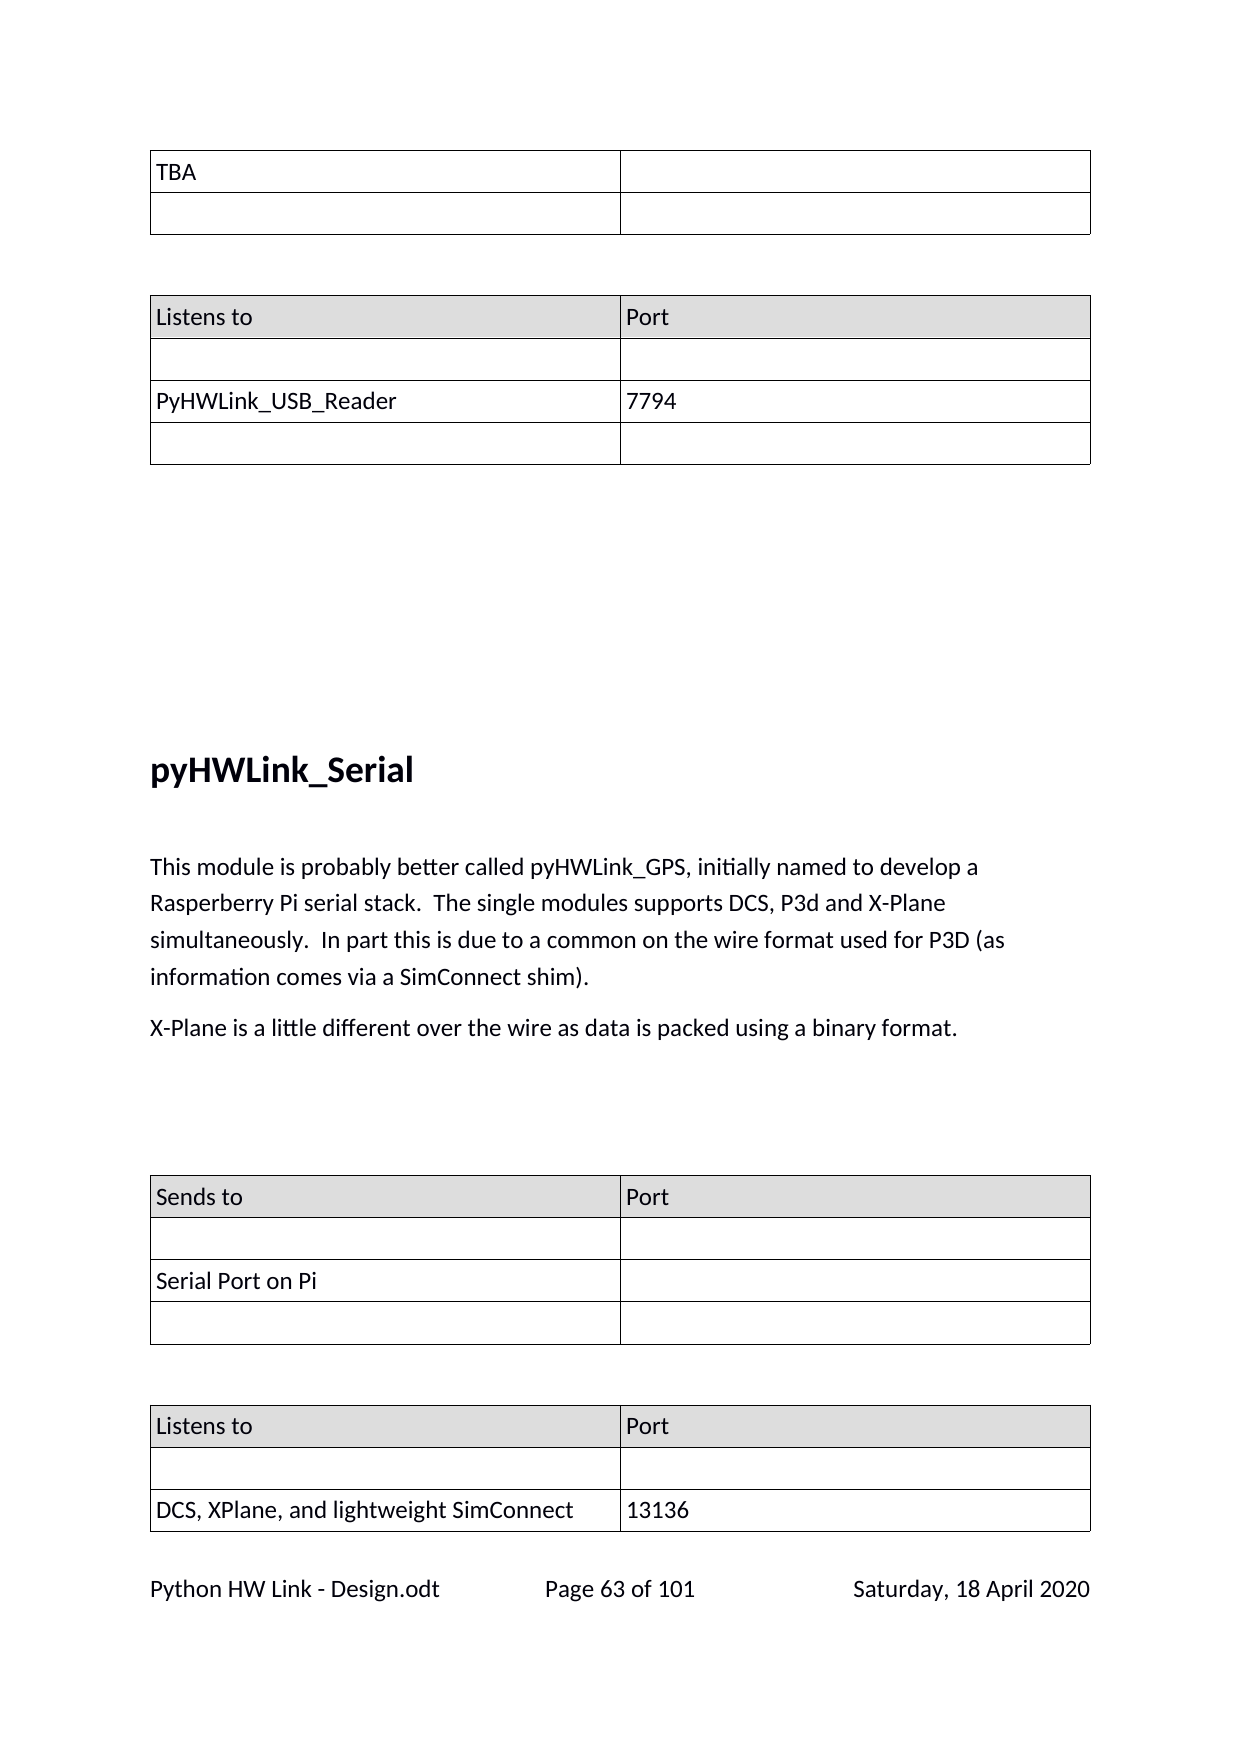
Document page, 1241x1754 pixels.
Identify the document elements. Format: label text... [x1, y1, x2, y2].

table_cell [151, 1448, 620, 1489]
table_cell [621, 151, 1090, 192]
table_cell [621, 193, 1090, 234]
subtitle pyHWLink_Serial [150, 746, 1090, 791]
table_header Sends to [151, 1176, 620, 1217]
table_cell [151, 339, 620, 379]
table_cell Serial Port on Pi [151, 1260, 620, 1301]
table_cell 13136 [621, 1490, 1090, 1531]
table_cell [621, 339, 1090, 379]
text This module is probably better called pyHWLink_GPS, initially named to develop a Rasperberry Pi serial stack. The single modules supports DCS, P3d and X-Plane simultaneously. In part this is due to a common on the wire format used for P3D (as information comes via a SimConnect shim). [150, 851, 1090, 991]
table_header Listens to [151, 296, 620, 337]
text X-Plane is a little different over the wire as data is packed using a binary format. [150, 1012, 1090, 1042]
table_header Port [621, 1176, 1090, 1217]
table_cell [151, 1218, 620, 1259]
table_cell [621, 1260, 1090, 1301]
table_cell [621, 1448, 1090, 1489]
table_header Port [621, 296, 1090, 337]
table_cell [151, 1302, 620, 1343]
table_header Listens to [151, 1406, 620, 1447]
table_cell TBA [151, 151, 620, 192]
table_cell DCS, XPlane, and lightweight SimConnect [151, 1490, 620, 1531]
table_cell [621, 1218, 1090, 1259]
table_cell 7794 [621, 381, 1090, 422]
table_cell [621, 1302, 1090, 1343]
table_cell [151, 193, 620, 234]
table_cell [621, 423, 1090, 464]
table_cell PyHWLink_USB_Reader [151, 381, 620, 422]
table_cell [151, 423, 620, 464]
table_header Port [621, 1406, 1090, 1447]
